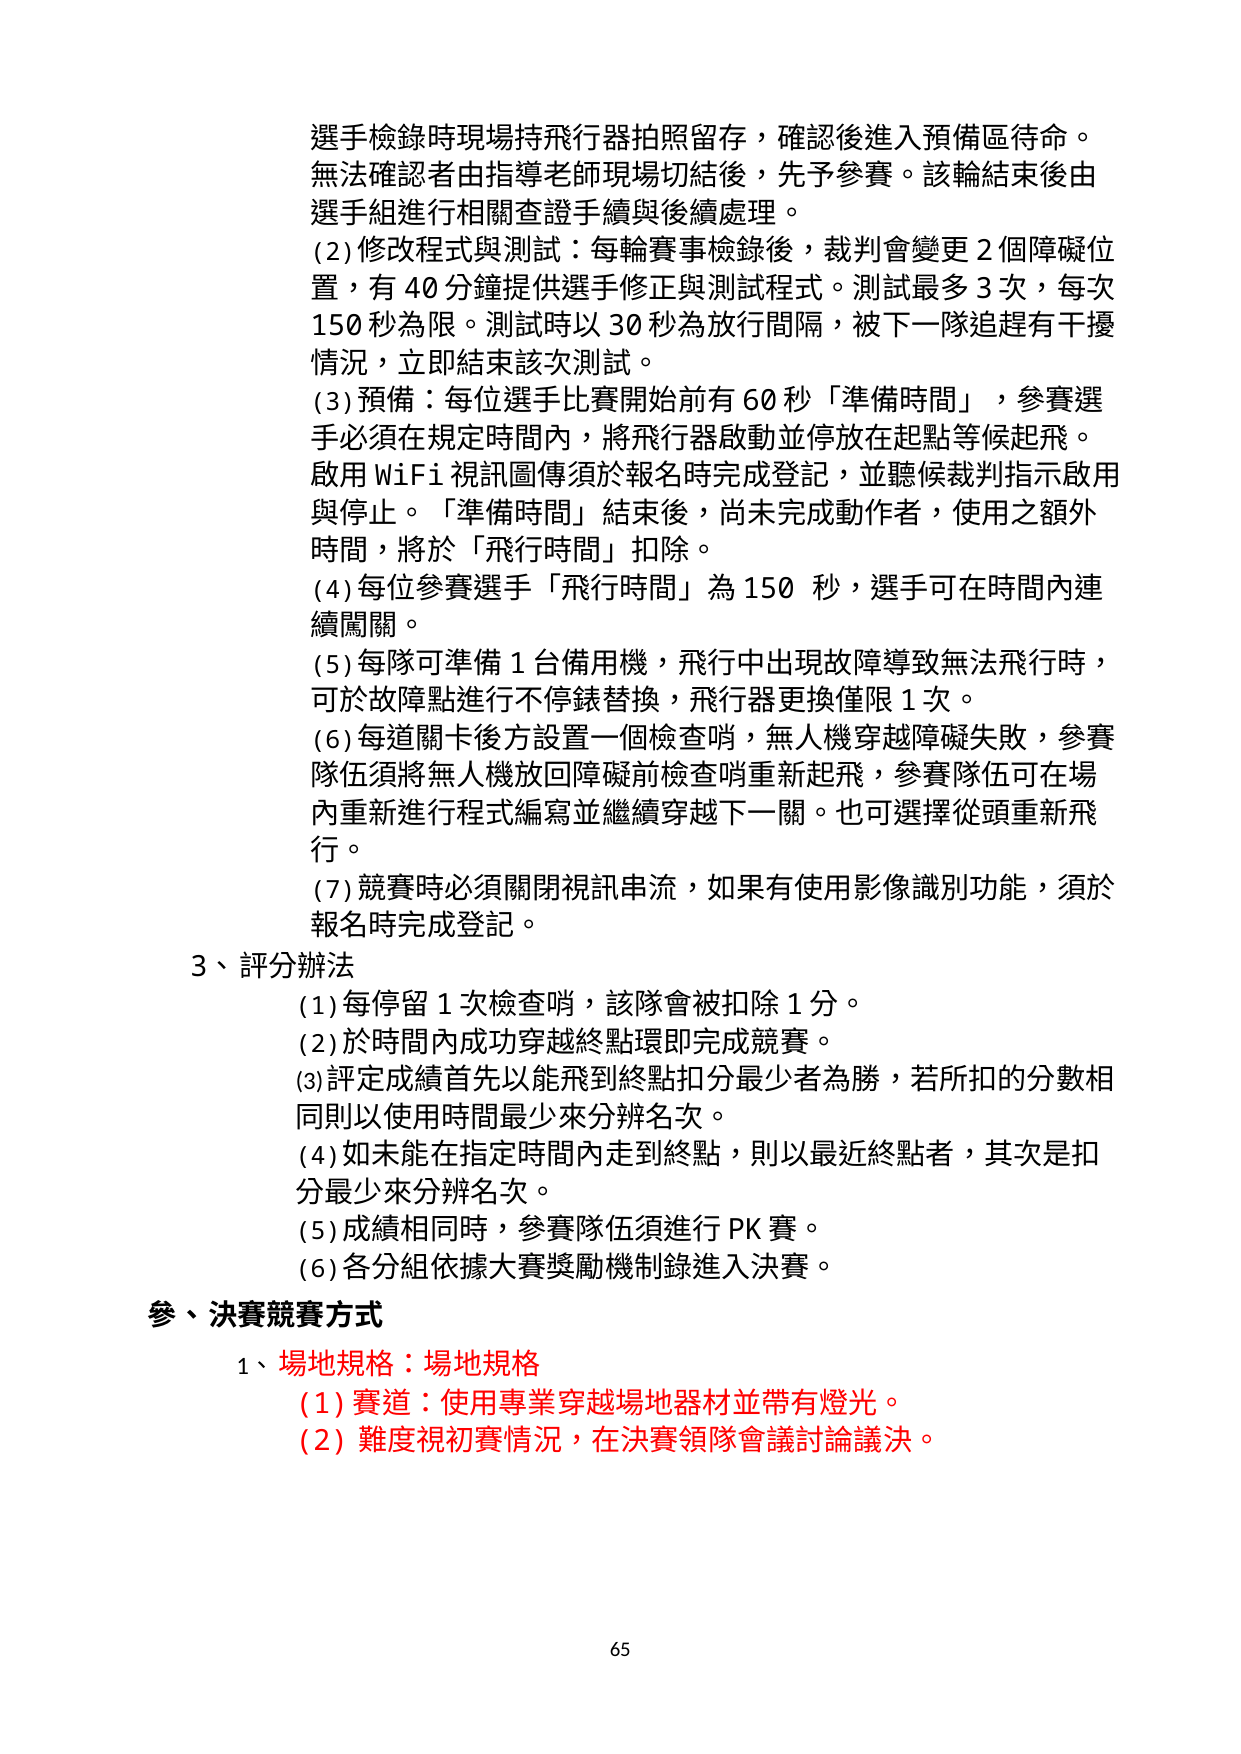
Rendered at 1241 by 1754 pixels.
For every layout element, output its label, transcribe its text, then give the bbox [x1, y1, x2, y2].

list 評定成績首先以能飛到終點扣分最少者為勝，若所扣的分數相同則以使用時間最少來分辨名次。 [295, 1060, 1122, 1135]
list 每停留1次檢查哨，該隊會被扣除1分。 [295, 985, 1122, 1022]
list 決賽競賽方式 [148, 1292, 1122, 1334]
list 評分辦法 [190, 943, 1122, 985]
list 修改程式與測試：每輪賽事檢錄後，裁判會變更2個障礙位置，有40分鐘提供選手修正與測試程式。測試最多3次，每次150秒為限。測試時以30秒為放行間隔，被下一隊追趕有干擾情況，立即結束該次測試。 [310, 231, 1122, 381]
list 如未能在指定時間內走到終點，則以最近終點者，其次是扣分最少來分辨名次。 [295, 1135, 1122, 1210]
list 每隊可準備1台備用機，飛行中出現故障導致無法飛行時，可於故障點進行不停錶替換，飛行器更換僅限1次。 [310, 643, 1122, 718]
list 難度視初賽情況，在決賽領隊會議討論議決。 [295, 1421, 1122, 1458]
list 每道關卡後方設置一個檢查哨，無人機穿越障礙失敗，參賽隊伍須將無人機放回障礙前檢查哨重新起飛，參賽隊伍可在場內重新進行程式編寫並繼續穿越下一關。也可選擇從頭重新飛行。 [310, 718, 1122, 868]
list 賽道：使用專業穿越場地器材並帶有燈光。 [295, 1383, 1122, 1421]
list 成績相同時，參賽隊伍須進行PK賽。 [295, 1210, 1122, 1247]
list 選手檢錄時現場持飛行器拍照留存，確認後進入預備區待命。無法確認者由指導老師現場切結後，先予參賽。該輪結束後由選手組進行相關查證手續與後續處理。 [310, 118, 1122, 231]
list 每位參賽選手「飛行時間」為150 秒，選手可在時間內連續闖關。 [310, 568, 1122, 643]
list 各分組依據大賽獎勵機制錄進入決賽。 [295, 1247, 1122, 1285]
list 場地規格：場地規格 [236, 1341, 1122, 1383]
list 於時間內成功穿越終點環即完成競賽。 [295, 1022, 1122, 1060]
list 預備：每位選手比賽開始前有60秒「準備時間」，參賽選手必須在規定時間內，將飛行器啟動並停放在起點等候起飛。啟用WiFi視訊圖傳須於報名時完成登記，並聽候裁判指示啟用與停止。「準備時間」結束後，尚未完成動作者，使用之額外時間，將於「飛行時間」扣除。 [310, 381, 1122, 568]
list 競賽時必須關閉視訊串流，如果有使用影像識別功能，須於報名時完成登記。 [310, 868, 1122, 943]
